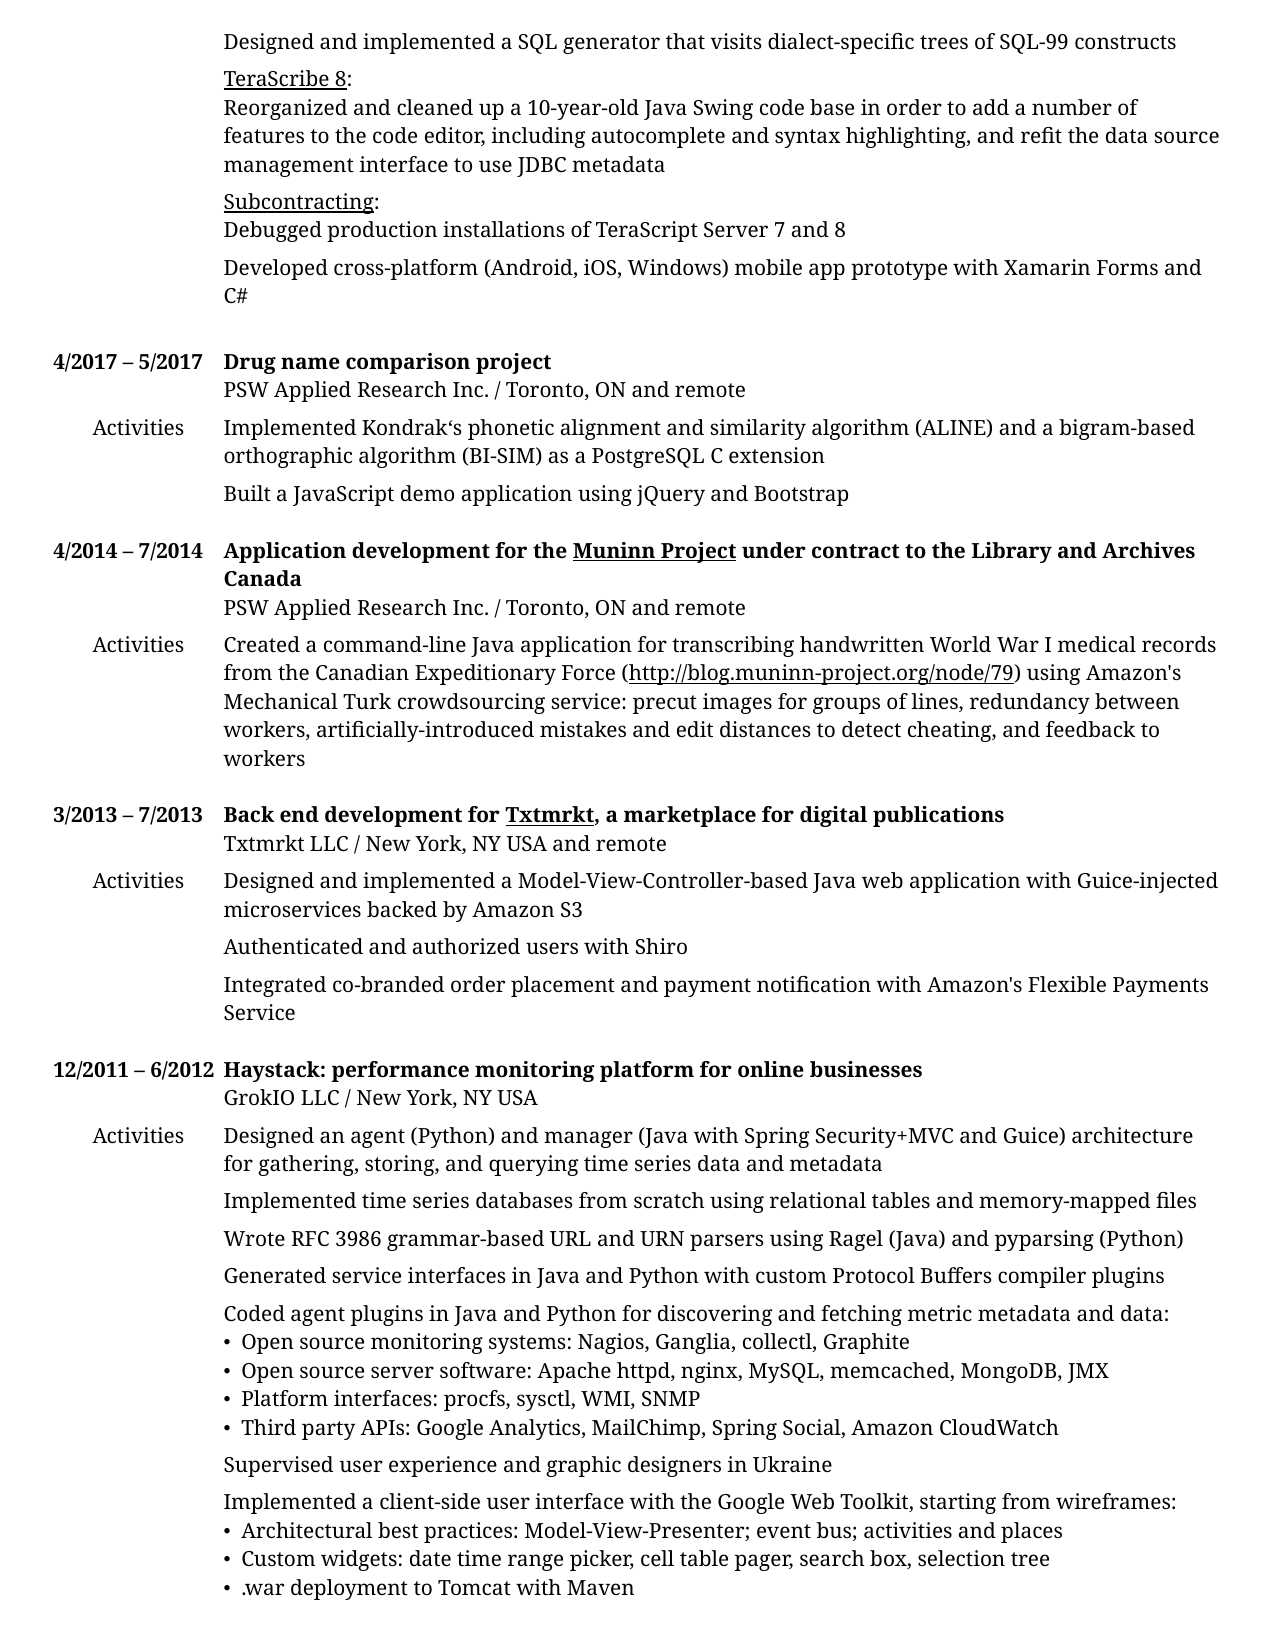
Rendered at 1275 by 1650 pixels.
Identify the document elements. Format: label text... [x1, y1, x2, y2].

table_cell [53, 1027, 223, 1055]
table_cell Designed and implemented a Model-View-Controller-based Java web application with Guice-injected microservices backed by Amazon S3 Authenticated and authorized users with Shiro Integrated co-branded order placement and payment notification with Amazon's Flexible Payments Service [223, 866, 1221, 1027]
table_cell Implemented Kondrak‘s phonetic alignment and similarity algorithm (ALINE) and a bigram-based orthographic algorithm (BI-SIM) as a PostgreSQL C extension Built a JavaScript demo application using jQuery and Bootstrap [223, 413, 1221, 507]
table_cell Activities [53, 1121, 223, 1601]
table_cell [53, 772, 223, 801]
table_cell Application development for the Muninn Project under contract to the Library and Archives Canada PSW Applied Research Inc. / Toronto, ON and remote [223, 536, 1221, 630]
table_cell Activities [53, 866, 223, 1027]
table_cell [223, 1027, 1221, 1055]
table_cell 12/2011 – 6/2012 [53, 1055, 223, 1121]
table_cell 4/2014 – 7/2014 [53, 536, 223, 630]
table_cell Back end development for Txtmrkt, a marketplace for digital publications Txtmrkt LLC / New York, NY USA and remote [223, 801, 1221, 866]
table_cell [223, 507, 1221, 536]
table_cell 4/2017 – 5/2017 [53, 347, 223, 413]
table_cell Designed and implemented a SQL generator that visits dialect-specific trees of SQL-99 constructs TeraScribe 8: Reorganized and cleaned up a 10-year-old Java Swing code base in order to add a number of features to the code editor, including autocomplete and syntax highlighting, and refit the data source management interface to use JDBC metadata Subcontracting: Debugged production installations of TeraScript Server 7 and 8 Developed cross-platform (Android, iOS, Windows) mobile app prototype with Xamarin Forms and C# [223, 27, 1221, 319]
table_cell [53, 319, 223, 347]
table_cell Drug name comparison project PSW Applied Research Inc. / Toronto, ON and remote [223, 347, 1221, 413]
table_cell 3/2013 – 7/2013 [53, 801, 223, 866]
table_cell Activities [53, 630, 223, 772]
table_cell Created a command-line Java application for transcribing handwritten World War I medical records from the Canadian Expeditionary Force (http://blog.muninn-project.org/node/79) using Amazon's Mechanical Turk crowdsourcing service: precut images for groups of lines, redundancy between workers, artificially-introduced mistakes and edit distances to detect cheating, and feedback to workers [223, 630, 1221, 772]
table_cell [53, 507, 223, 536]
table_cell Activities [53, 413, 223, 507]
table_cell [53, 27, 223, 319]
table_cell Haystack: performance monitoring platform for online businesses GrokIO LLC / New York, NY USA [223, 1055, 1221, 1121]
table_cell Designed an agent (Python) and manager (Java with Spring Security+MVC and Guice) architecture for gathering, storing, and querying time series data and metadata Implemented time series databases from scratch using relational tables and memory-mapped files Wrote RFC 3986 grammar-based URL and URN parsers using Ragel (Java) and pyparsing (Python) Generated service interfaces in Java and Python with custom Protocol Buffers compiler plugins Coded agent plugins in Java and Python for discovering and fetching metric metadata and data: Open source monitoring systems: Nagios, Ganglia, collectl, Graphite Open source server software: Apache httpd, nginx, MySQL, memcached, MongoDB, JMX Platform interfaces: procfs, sysctl, WMI, SNMP Third party APIs: Google Analytics, MailChimp, Spring Social, Amazon CloudWatch Supervised user experience and graphic designers in Ukraine Implemented a client-side user interface with the Google Web Toolkit, starting from wireframes: Architectural best practices: Model-View-Presenter; event bus; activities and places Custom widgets: date time range picker, cell table pager, search box, selection tree .war deployment to Tomcat with Maven [223, 1121, 1221, 1601]
table_cell [223, 772, 1221, 801]
table_cell [223, 319, 1221, 347]
